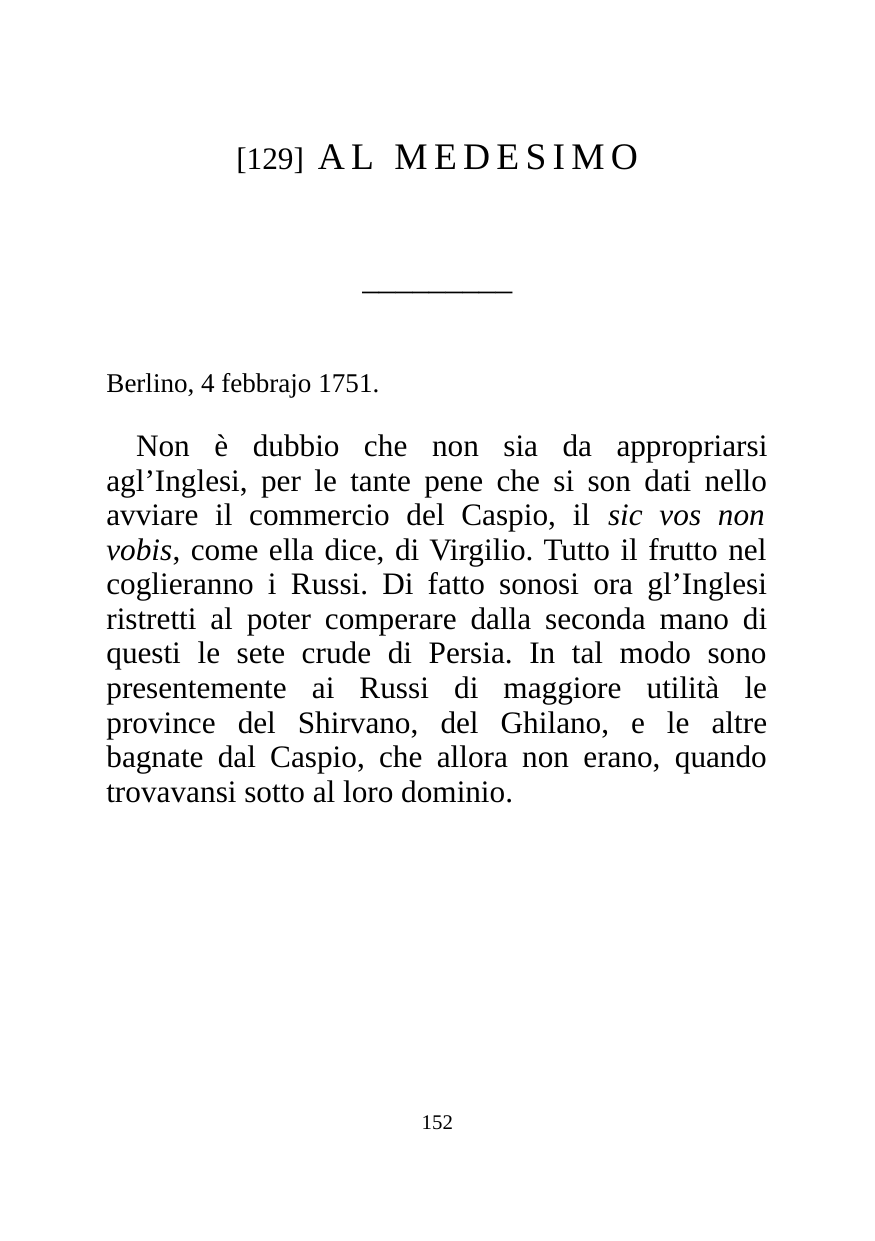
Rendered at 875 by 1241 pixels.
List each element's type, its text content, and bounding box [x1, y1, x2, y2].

subtitle [129] AL MEDESIMO [106, 136, 768, 177]
text Non è dubbio che non sia da appropriarsi agl’Inglesi, per le tante pene che si son dati nello avviare il commercio del Caspio, il sic vos non vobis, come ella dice, di Virgilio. Tutto il frutto nel coglieranno i Russi. Di fatto sonosi ora gl’Inglesi ristretti al poter comperare dalla seconda mano di questi le sete crude di Persia. In tal modo sono presentemente ai Russi di maggiore utilità le province del Shirvano, del Ghilano, e le altre bagnate dal Caspio, che allora non erano, quando trovavansi sotto al loro dominio. [106, 428, 768, 809]
text _________ [106, 260, 768, 297]
text Berlino, 4 febbrajo 1751. [106, 368, 768, 398]
